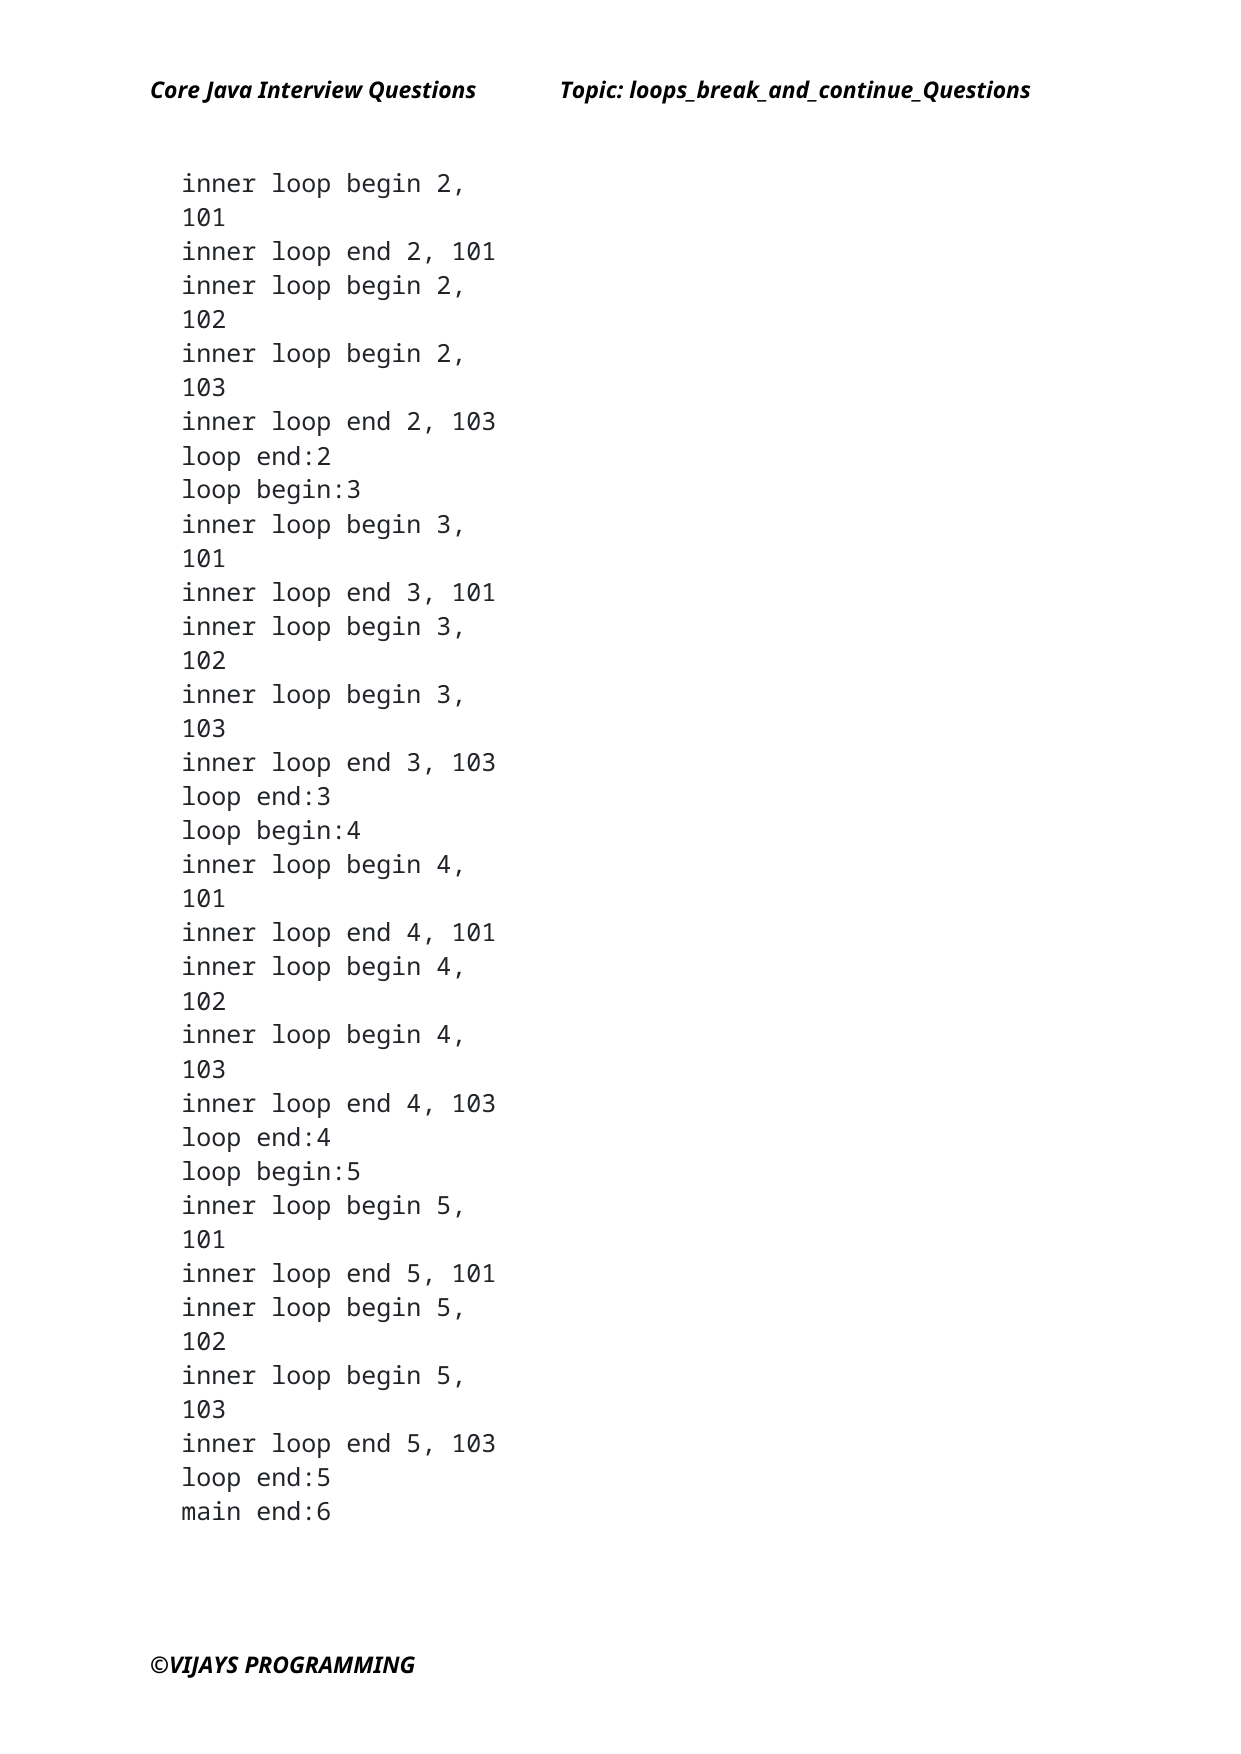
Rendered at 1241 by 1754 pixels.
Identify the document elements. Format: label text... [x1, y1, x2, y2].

table_header inner loop begin 2, 101 inner loop end 2, 101 inner loop begin 2, 102 inner loop begin 2, 103 inner loop end 2, 103 loop end:2 loop begin:3 inner loop begin 3, 101 inner loop end 3, 101 inner loop begin 3, 102 inner loop begin 3, 103 inner loop end 3, 103 loop end:3 loop begin:4 inner loop begin 4, 101 inner loop end 4, 101 inner loop begin 4, 102 inner loop begin 4, 103 inner loop end 4, 103 loop end:4 loop begin:5 inner loop begin 5, 101 inner loop end 5, 101 inner loop begin 5, 102 inner loop begin 5, 103 inner loop end 5, 103 loop end:5 main end:6 [181, 166, 497, 1562]
table_cell [150, 150, 1090, 1578]
